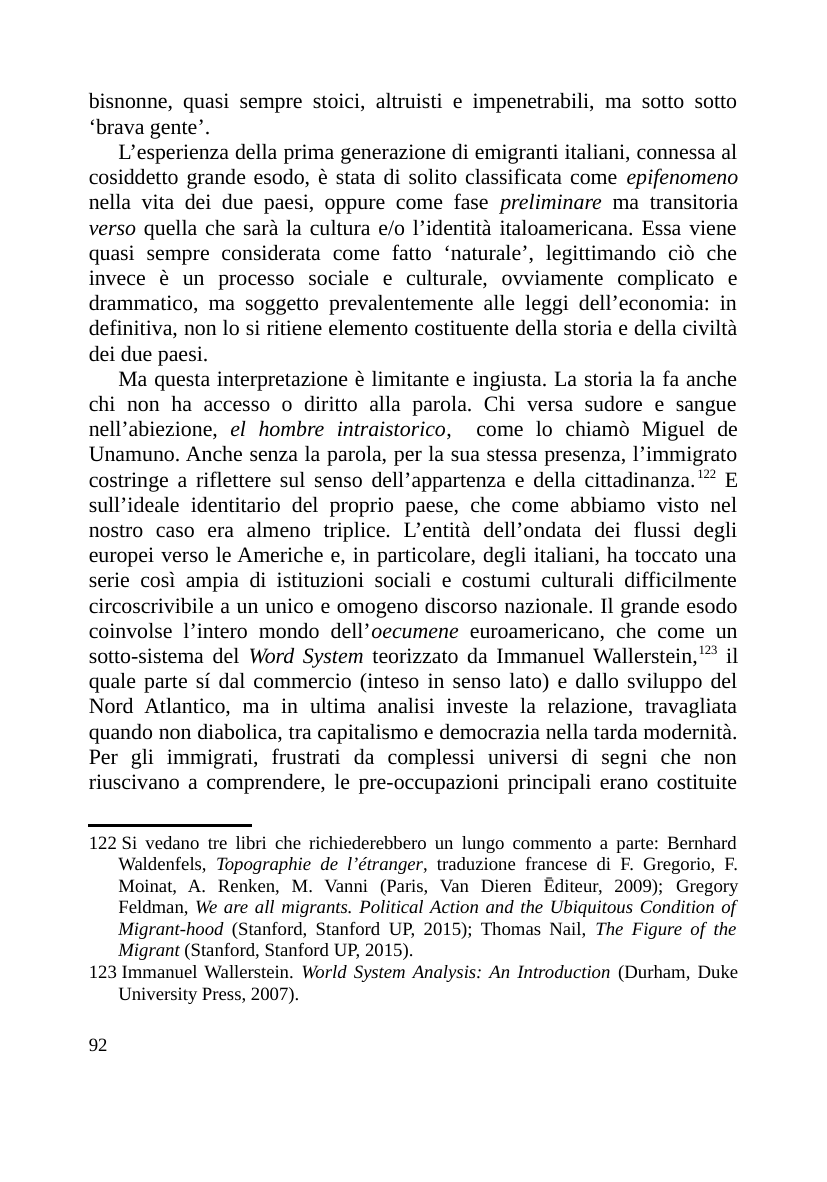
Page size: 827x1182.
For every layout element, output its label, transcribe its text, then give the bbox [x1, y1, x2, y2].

text bisnonne, quasi sempre stoici, altruisti e impenetrabili, ma sotto sotto ‘brava gente’. [88, 88, 738, 139]
text Si vedano tre libri che richiederebbero un lungo commento a parte: Bernhard Waldenfels, Topographie de l’étranger, traduzione francese di F. Gregorio, F. Moinat, A. Renken, M. Vanni (Paris, Van Dieren Ēditeur, 2009); Gregory Feldman, We are all migrants. Political Action and the Ubiquitous Condition of Migrant-hood (Stanford, Stanford UP, 2015); Thomas Nail, The Figure of the Migrant (Stanford, Stanford UP, 2015). [88, 832, 738, 961]
text L’esperienza della prima generazione di emigranti italiani, connessa al cosiddetto grande esodo, è stata di solito classificata come epifenomeno nella vita dei due paesi, oppure come fase preliminare ma transitoria verso quella che sarà la cultura e/o l’identità italoamericana. Essa viene quasi sempre considerata come fatto ‘naturale’, legittimando ciò che invece è un processo sociale e culturale, ovviamente complicato e drammatico, ma soggetto prevalentemente alle leggi dell’economia: in definitiva, non lo si ritiene elemento costituente della storia e della civiltà dei due paesi. [88, 139, 738, 366]
text Immanuel Wallerstein. World System Analysis: An Introduction (Durham, Duke University Press, 2007). [88, 961, 738, 1004]
text Ma questa interpretazione è limitante e ingiusta. La storia la fa anche chi non ha accesso o diritto alla parola. Chi versa sudore e sangue nell’abiezione, el hombre intraistorico, come lo chiamò Miguel de Unamuno. Anche senza la parola, per la sua stessa presenza, l’immigrato costringe a riflettere sul senso dell’appartenza e della cittadinanza. E sull’ideale identitario del proprio paese, che come abbiamo visto nel nostro caso era almeno triplice. L’entità dell’ondata dei flussi degli europei verso le Americhe e, in particolare, degli italiani, ha toccato una serie così ampia di istituzioni sociali e costumi culturali difficilmente circoscrivibile a un unico e omogeno discorso nazionale. Il grande esodo coinvolse l’intero mondo dell’oecumene euroamericano, che come un sotto-sistema del Word System teorizzato da Immanuel Wallerstein, il quale parte sí dal commercio (inteso in senso lato) e dallo sviluppo del Nord Atlantico, ma in ultima analisi investe la relazione, travagliata quando non diabolica, tra capitalismo e democrazia nella tarda modernità. Per gli immigrati, frustrati da complessi universi di segni che non riuscivano a comprendere, le pre-occupazioni principali erano costituite [88, 366, 738, 794]
